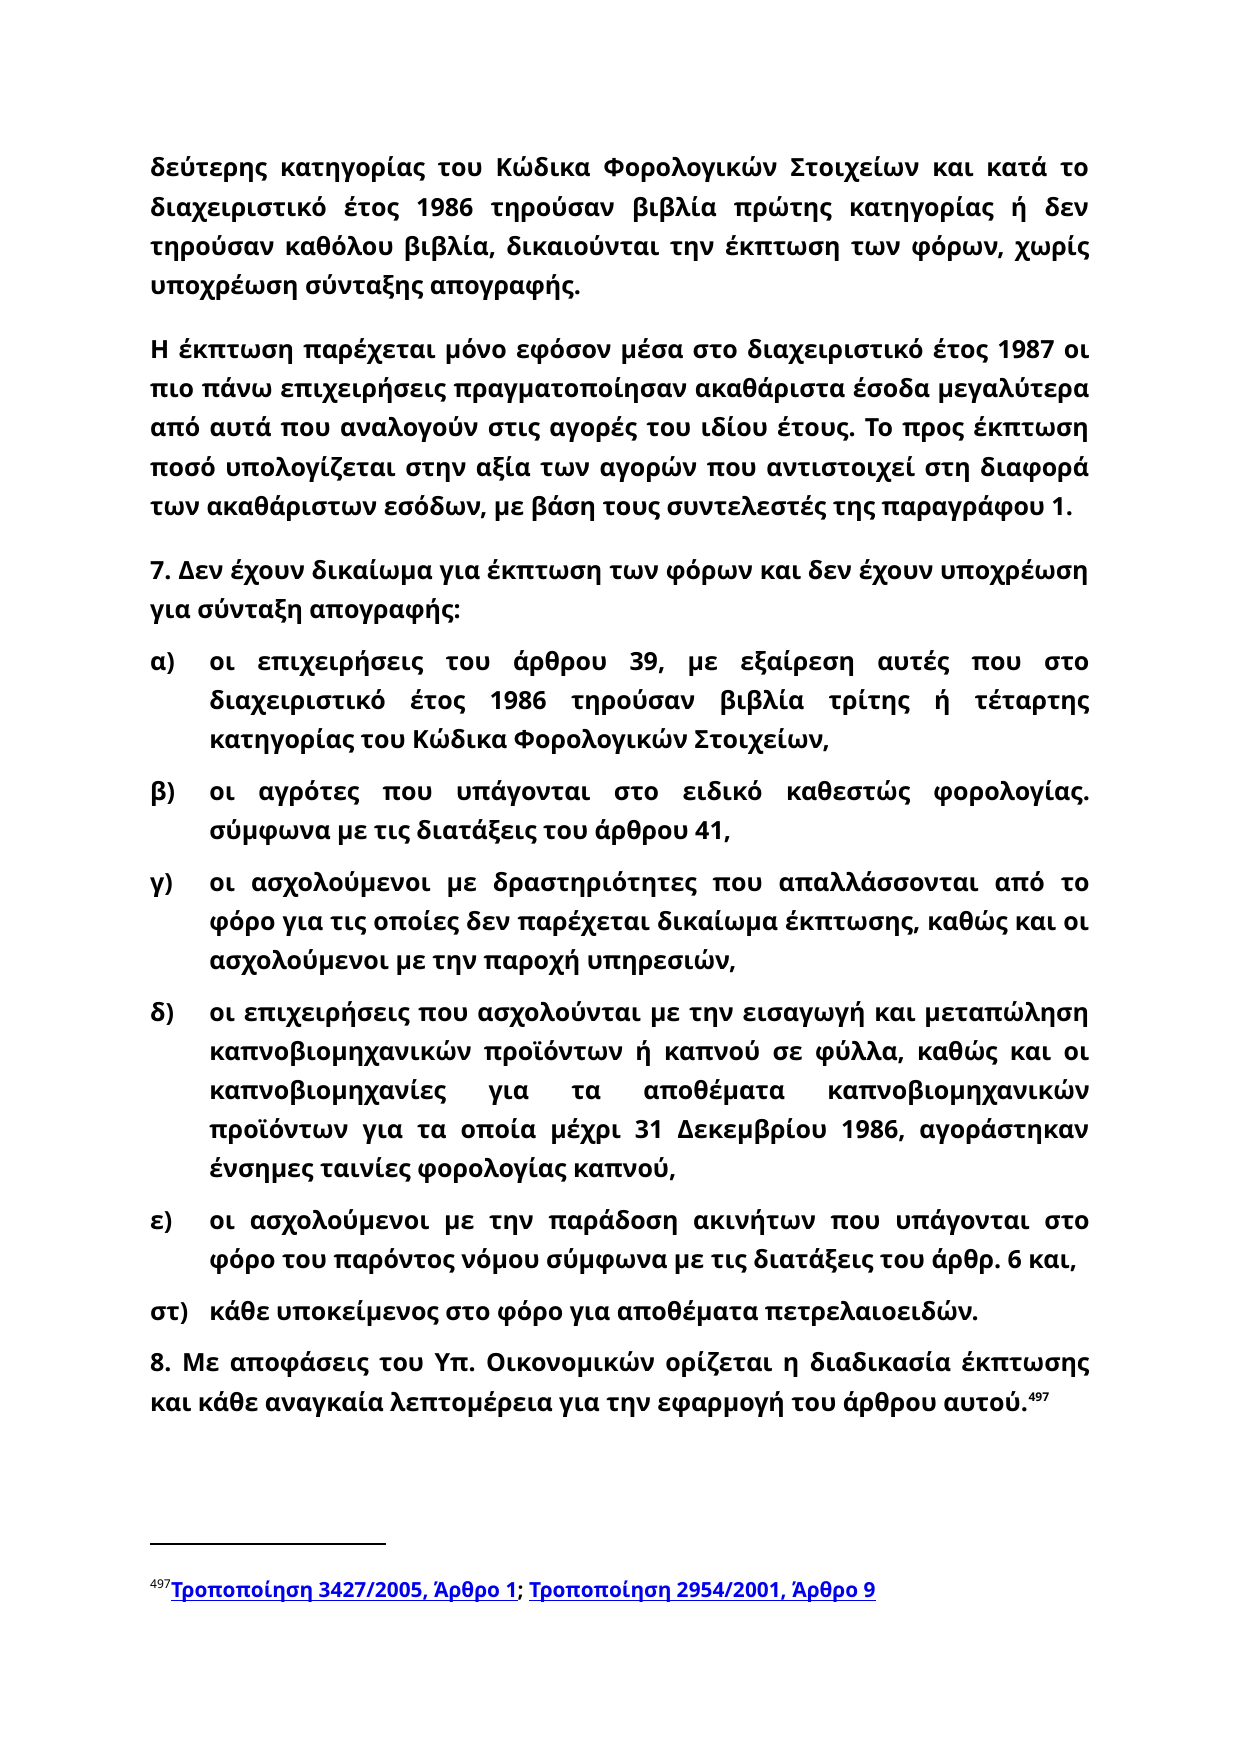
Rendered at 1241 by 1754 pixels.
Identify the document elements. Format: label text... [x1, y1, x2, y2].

list γ) οι ασχολούμενοι με δραστηριότητες που απαλλάσσονται από το φόρο για τις οποίες δεν παρέχεται δικαίωμα έκπτωσης, καθώς και οι ασχολούμενοι με την παροχή υπηρεσιών, [150, 864, 1090, 977]
list α) οι επιχειρήσεις του άρθρου 39, με εξαίρεση αυτές που στο διαχειριστικό έτος 1986 τηρούσαν βιβλία τρίτης ή τέταρτης κατηγορίας του Κώδικα Φορολογικών Στοιχείων, [150, 643, 1090, 756]
list δ) οι επιχειρήσεις που ασχολούνται με την εισαγωγή και μεταπώληση καπνοβιομηχανικών προϊόντων ή καπνού σε φύλλα, καθώς και οι καπνοβιομηχανίες για τα αποθέματα καπνοβιομηχανικών προϊόντων για τα οποία μέχρι 31 Δεκεμβρίου 1986, αγοράστηκαν ένσημες ταινίες φορολογίας καπνού, [150, 994, 1090, 1185]
text Η έκπτωση παρέχεται μόνο εφόσον μέσα στο διαχειριστικό έτος 1987 οι πιο πάνω επιχειρήσεις πραγματοποίησαν ακαθάριστα έσοδα μεγαλύτερα από αυτά που αναλογούν στις αγορές του ιδίου έτους. Το προς έκπτωση ποσό υπολογίζεται στην αξία των αγορών που αντιστοιχεί στη διαφορά των ακαθάριστων εσόδων, με βάση τους συντελεστές της παραγράφου 1. [150, 332, 1090, 522]
text Τροποποίηση 3427/2005, Άρθρο 1; Τροποποίηση 2954/2001, Άρθρο 9 [150, 1576, 1090, 1604]
text 7. Δεν έχουν δικαίωμα για έκπτωση των φόρων και δεν έχουν υποχρέωση για σύνταξη απογραφής: [150, 552, 1090, 626]
text 8. Με αποφάσεις του Υπ. Οικονομικών ορίζεται η διαδικασία έκπτωσης και κάθε αναγκαία λεπτομέρεια για την εφαρμογή του άρθρου αυτού. [150, 1345, 1090, 1418]
list ε) οι ασχολούμενοι με την παράδοση ακινήτων που υπάγονται στο φόρο του παρόντος νόμου σύμφωνα με τις διατάξεις του άρθρ. 6 και, [150, 1202, 1090, 1276]
list β) οι αγρότες που υπάγονται στο ειδικό καθεστώς φορολογίας. σύμφωνα με τις διατάξεις του άρθρου 41, [150, 773, 1090, 847]
list στ) κάθε υποκείμενος στο φόρο για αποθέματα πετρελαιοειδών. [150, 1293, 1090, 1327]
text δεύτερης κατηγορίας του Κώδικα Φορολογικών Στοιχείων και κατά το διαχειριστικό έτος 1986 τηρούσαν βιβλία πρώτης κατηγορίας ή δεν τηρούσαν καθόλου βιβλία, δικαιούνται την έκπτωση των φόρων, χωρίς υποχρέωση σύνταξης απογραφής. [150, 150, 1090, 302]
